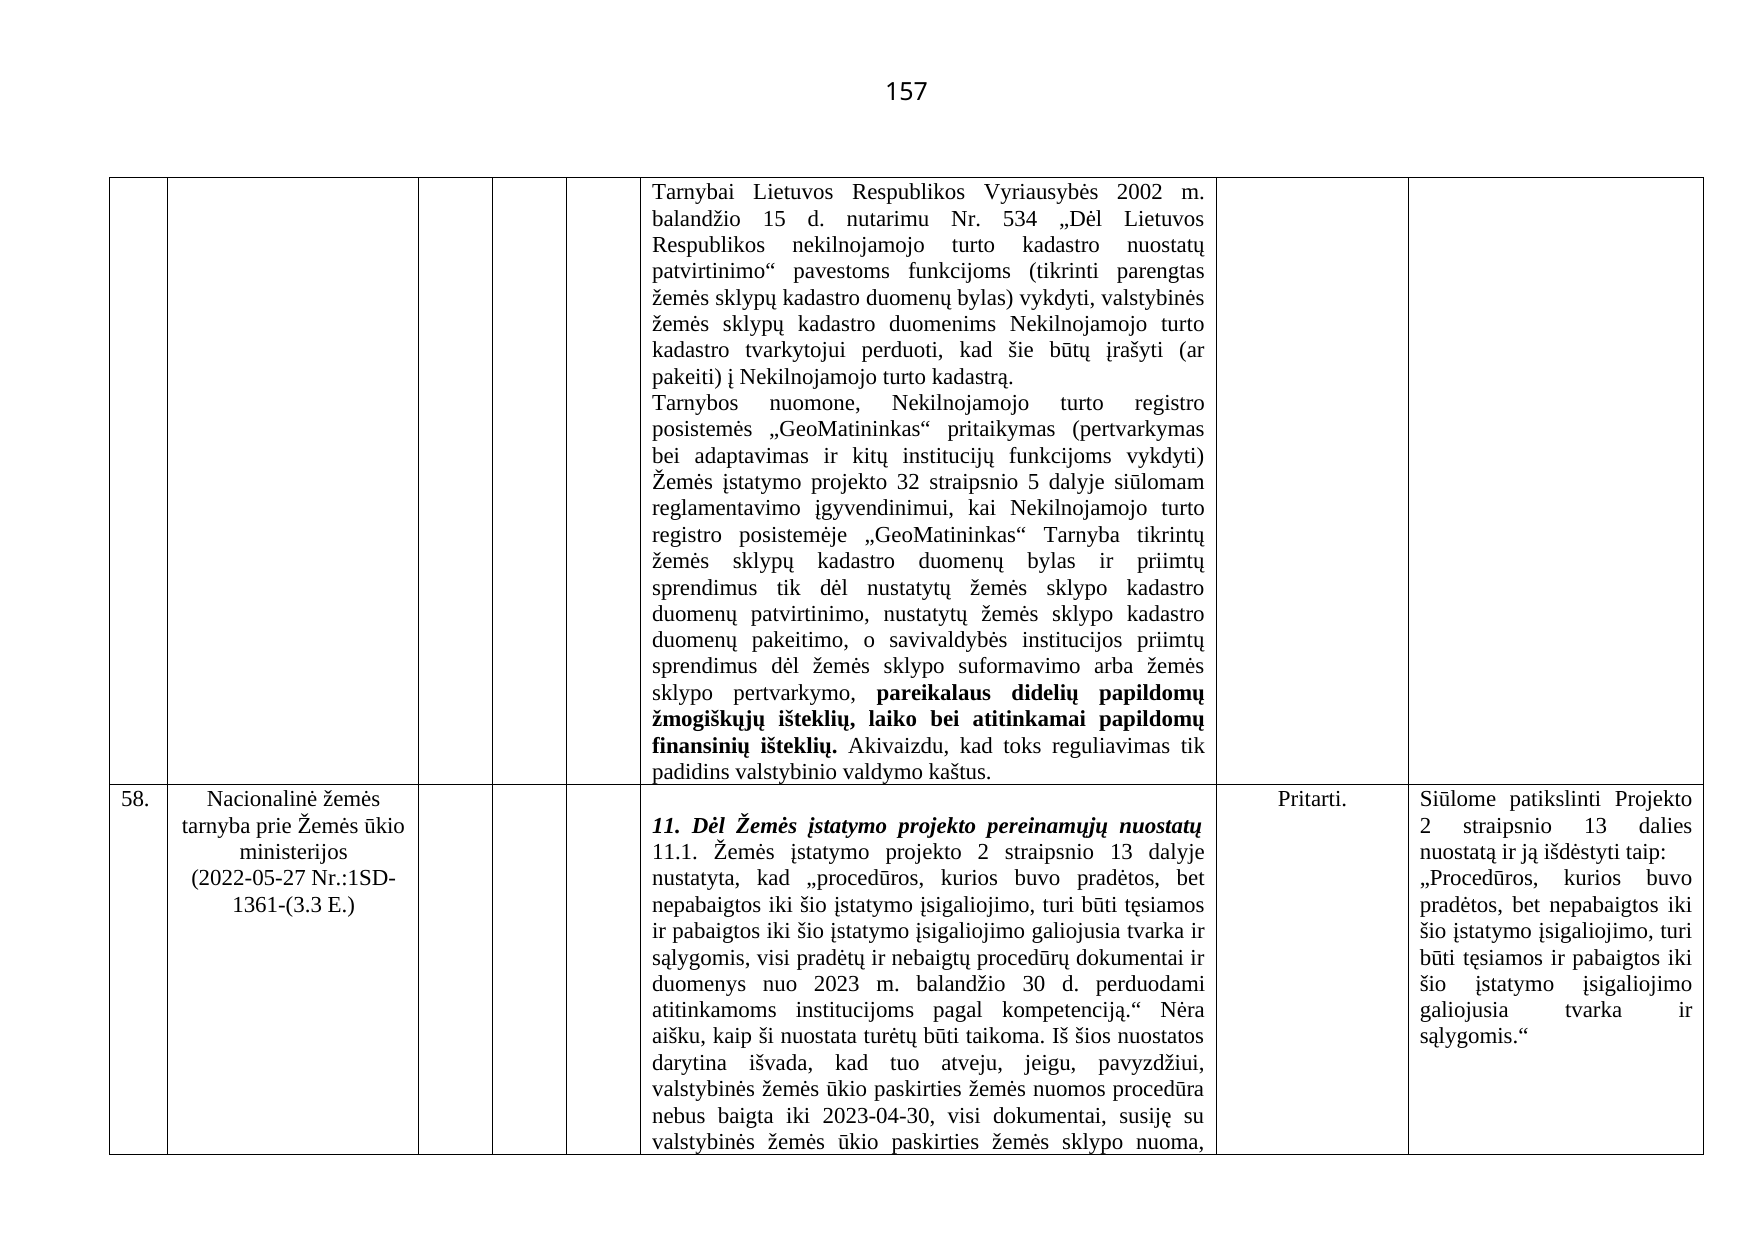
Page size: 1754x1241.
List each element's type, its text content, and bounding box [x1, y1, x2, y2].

table_cell 58. [110, 785, 167, 1154]
table_cell [567, 178, 640, 784]
table_cell [1217, 178, 1408, 784]
table_cell [493, 785, 566, 1154]
table_cell Nacionalinė žemės tarnyba prie Žemės ūkio ministerijos (2022-05-27 Nr.:1SD-1361-(3.3 E.) [168, 785, 418, 1154]
table_cell [419, 178, 492, 784]
table_cell 11. Dėl Žemės įstatymo projekto pereinamųjų nuostatų 11.1. Žemės įstatymo projekto 2 straipsnio 13 dalyje nustatyta, kad „procedūros, kurios buvo pradėtos, bet nepabaigtos iki šio įstatymo įsigaliojimo, turi būti tęsiamos ir pabaigtos iki šio įstatymo įsigaliojimo galiojusia tvarka ir sąlygomis, visi pradėtų ir nebaigtų procedūrų dokumentai ir duomenys nuo 2023 m. balandžio 30 d. perduodami atitinkamoms institucijoms pagal kompetenciją.“ Nėra aišku, kaip ši nuostata turėtų būti taikoma. Iš šios nuostatos darytina išvada, kad tuo atveju, jeigu, pavyzdžiui, valstybinės žemės ūkio paskirties žemės nuomos procedūra nebus baigta iki 2023-04-30, visi dokumentai, susiję su valstybinės žemės ūkio paskirties žemės sklypo nuoma, [641, 785, 1216, 1154]
table_cell Tarnybai Lietuvos Respublikos Vyriausybės 2002 m. balandžio 15 d. nutarimu Nr. 534 „Dėl Lietuvos Respublikos nekilnojamojo turto kadastro nuostatų patvirtinimo“ pavestoms funkcijoms (tikrinti parengtas žemės sklypų kadastro duomenų bylas) vykdyti, valstybinės žemės sklypų kadastro duomenims Nekilnojamojo turto kadastro tvarkytojui perduoti, kad šie būtų įrašyti (ar pakeiti) į Nekilnojamojo turto kadastrą. Tarnybos nuomone, Nekilnojamojo turto registro posistemės „GeoMatininkas“ pritaikymas (pertvarkymas bei adaptavimas ir kitų institucijų funkcijoms vykdyti) Žemės įstatymo projekto 32 straipsnio 5 dalyje siūlomam reglamentavimo įgyvendinimui, kai Nekilnojamojo turto registro posistemėje „GeoMatininkas“ Tarnyba tikrintų žemės sklypų kadastro duomenų bylas ir priimtų sprendimus tik dėl nustatytų žemės sklypo kadastro duomenų patvirtinimo, nustatytų žemės sklypo kadastro duomenų pakeitimo, o savivaldybės institucijos priimtų sprendimus dėl žemės sklypo suformavimo arba žemės sklypo pertvarkymo, pareikalaus didelių papildomų žmogiškųjų išteklių, laiko bei atitinkamai papildomų finansinių išteklių. Akivaizdu, kad toks reguliavimas tik padidins valstybinio valdymo kaštus. [641, 178, 1216, 784]
table_cell [110, 178, 167, 784]
table_cell [493, 178, 566, 784]
table_cell [567, 785, 640, 1154]
table_cell [1409, 178, 1703, 784]
table_cell [168, 178, 418, 784]
table_cell [419, 785, 492, 1154]
table_cell Siūlome patikslinti Projekto 2 straipsnio 13 dalies nuostatą ir ją išdėstyti taip: „Procedūros, kurios buvo pradėtos, bet nepabaigtos iki šio įstatymo įsigaliojimo, turi būti tęsiamos ir pabaigtos iki šio įstatymo įsigaliojimo galiojusia tvarka ir sąlygomis.“ [1409, 785, 1703, 1154]
table_cell Pritarti. [1217, 785, 1408, 1154]
